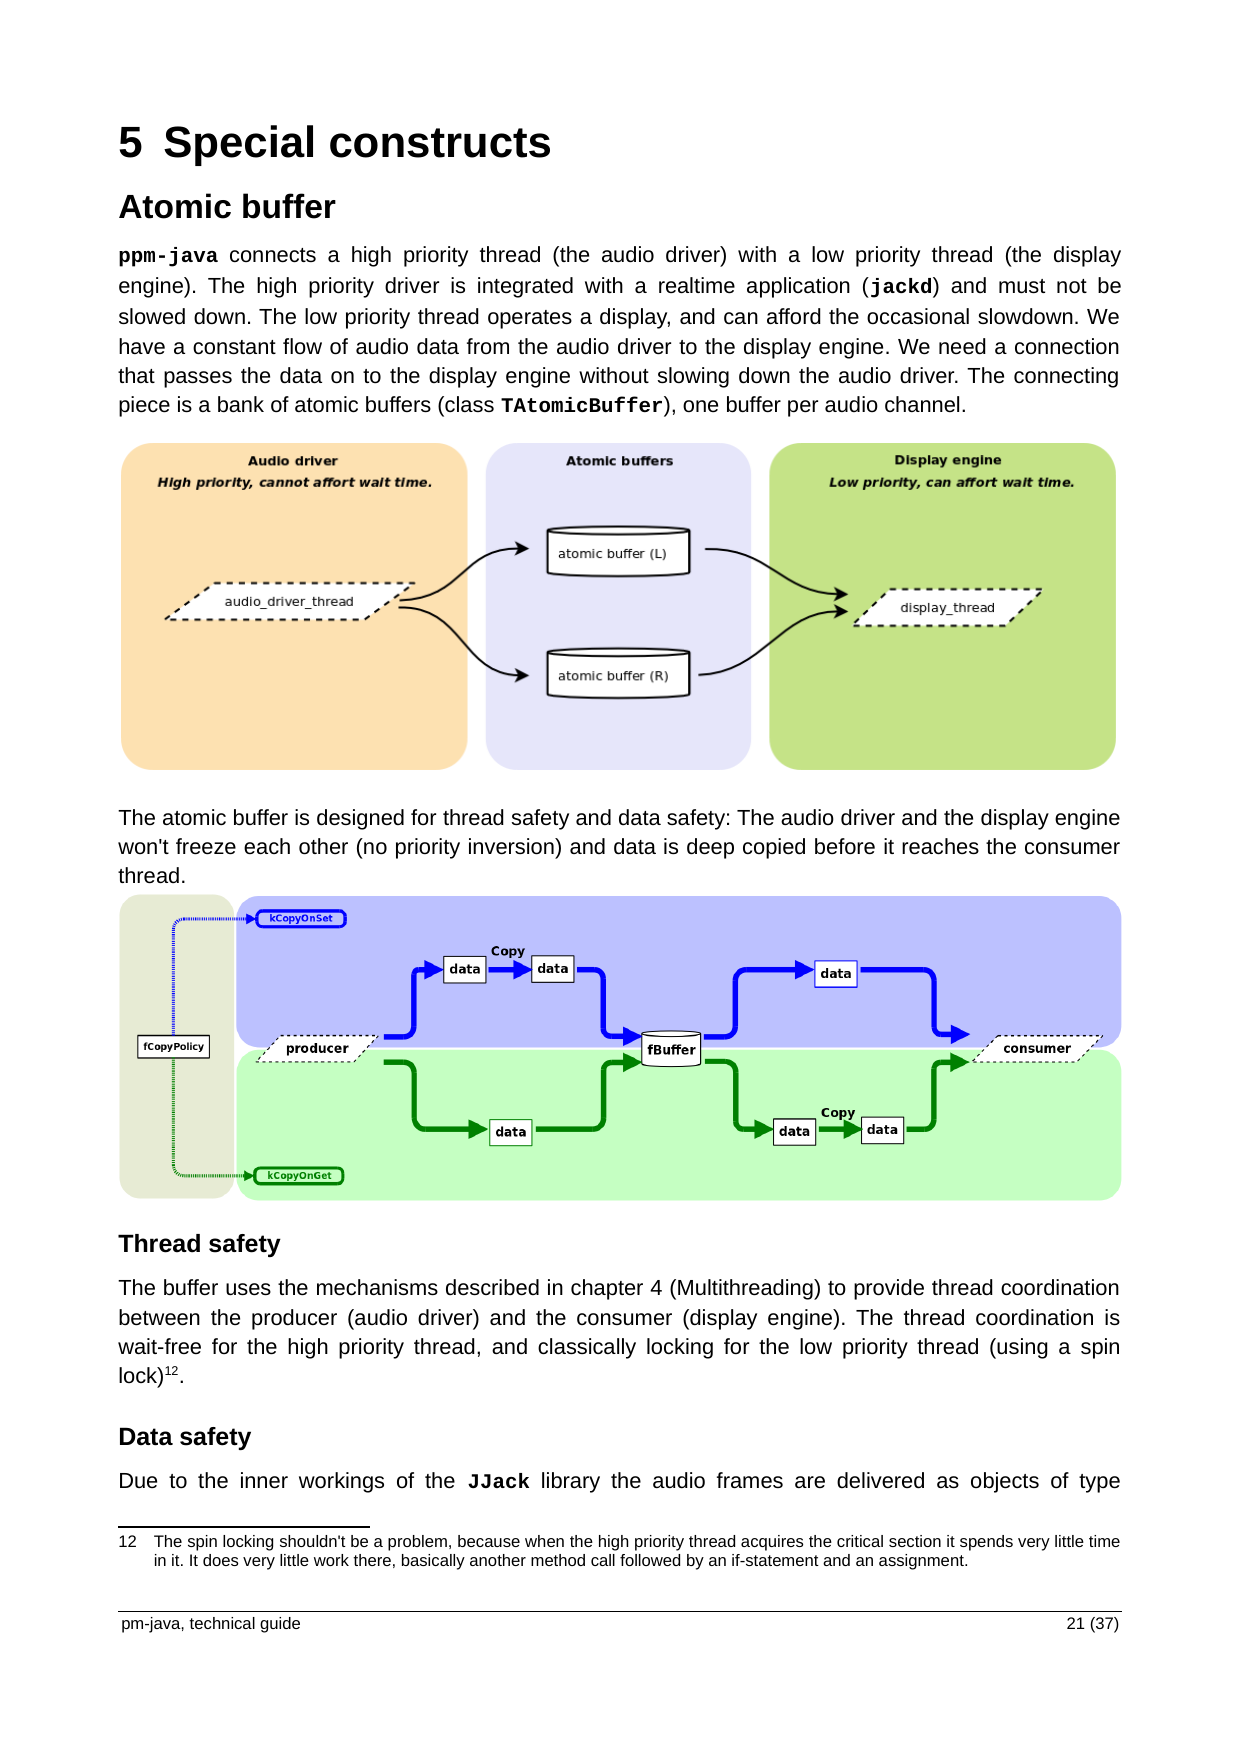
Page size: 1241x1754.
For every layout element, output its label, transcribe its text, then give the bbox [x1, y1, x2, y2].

subtitle Special constructs [118, 118, 1122, 167]
picture [118, 893, 1123, 1201]
text Due to the inner workings of the JJack library the audio frames are delivered as objects of type [118, 1468, 1122, 1494]
text The buffer uses the mechanisms described in chapter 4 (Multithreading) to provide thread coordination between the producer (audio driver) and the consumer (display engine). The thread coordination is wait-free for the high priority thread, and classically locking for the low priority thread (using a spin lock). [118, 1276, 1122, 1388]
subtitle Thread safety [118, 1201, 1122, 1258]
text ppm-java connects a high priority thread (the audio driver) with a low priority thread (the display engine). The high priority driver is integrated with a realtime application (jackd) and must not be slowed down. The low priority thread operates a display, and can afford the occasional slowdown. We have a constant flow of audio data from the audio driver to the display engine. We need a connection that passes the data on to the display engine without slowing down the audio driver. The connecting piece is a bank of atomic buffers (class TAtomicBuffer), one buffer per audio channel. [118, 243, 1122, 419]
text The atomic buffer is designed for thread safety and data safety: The audio driver and the display engine won't freeze each other (no priority inversion) and data is deep copied before it reaches the consumer thread. [118, 771, 1122, 889]
subtitle Data safety [118, 1423, 1122, 1451]
picture [121, 443, 1119, 771]
text The spin locking shouldn't be a problem, because when the high priority thread acquires the critical section it spends very little time in it. It does very little work there, basically another method call followed by an if-statement and an assignment. [118, 1533, 1122, 1570]
subtitle Atomic buffer [118, 188, 1122, 225]
